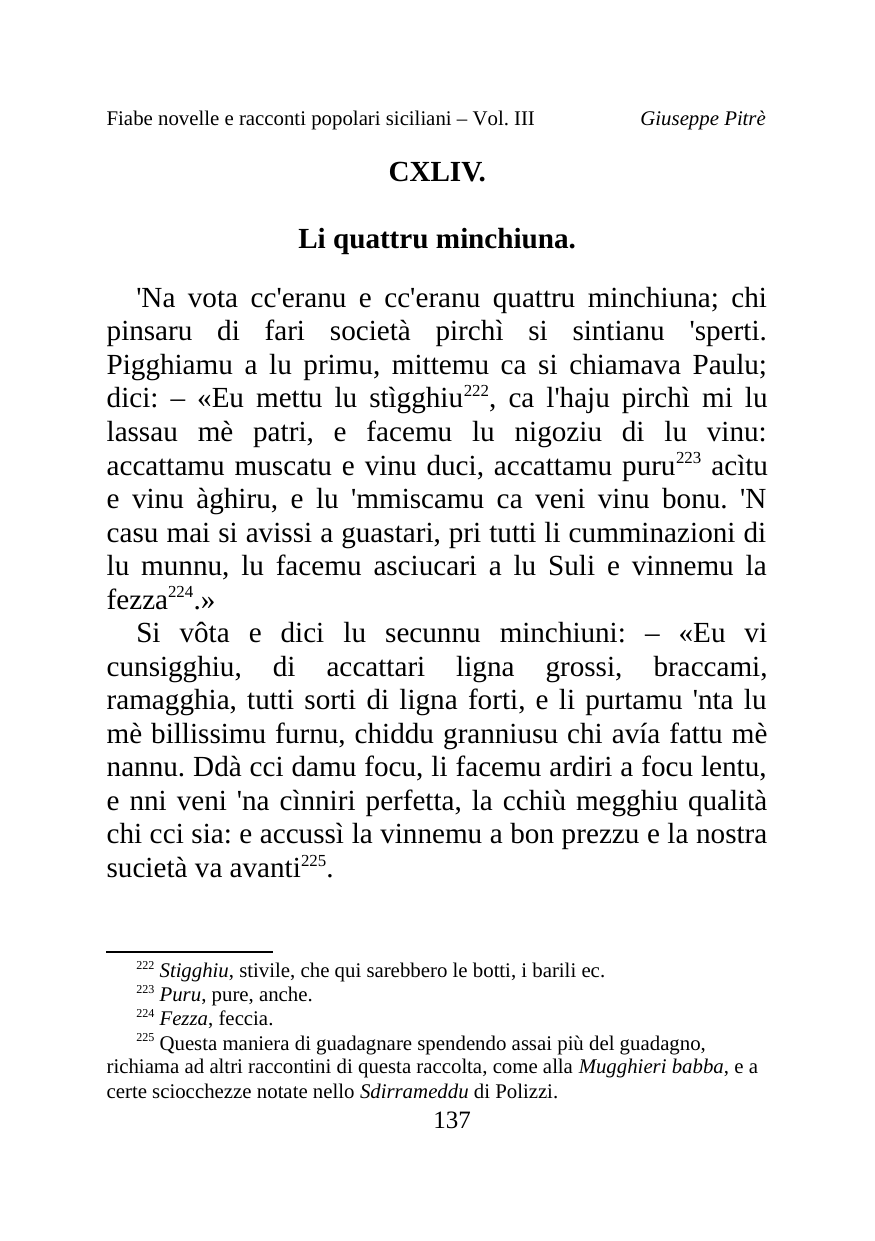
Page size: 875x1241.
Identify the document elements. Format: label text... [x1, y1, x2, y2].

text Fezza, feccia. [106, 1006, 768, 1030]
subtitle CXLIV. Li quattru minchiuna. [106, 154, 768, 255]
text Puru, pure, anche. [106, 982, 768, 1006]
text Questa maniera di guadagnare spendendo assai più del guadagno, richiama ad altri raccontini di questa raccolta, come alla Mugghieri babba, e a certe sciocchezze notate nello Sdirrameddu di Polizzi. [106, 1030, 768, 1103]
text Si vôta e dici lu secunnu minchiuni: – «Eu vi cunsigghiu, di accattari ligna grossi, braccami, ramagghia, tutti sorti di ligna forti, e li purtamu 'nta lu mè billissimu furnu, chiddu granniusu chi avía fattu mè nannu. Ddà cci damu focu, li facemu ardiri a focu lentu, e nni veni 'na cìnniri perfetta, la cchiù megghiu qualità chi cci sia: e accussì la vinnemu a bon prezzu e la nostra sucietà va avanti. [106, 615, 768, 884]
text Stigghiu, stivile, che qui sarebbero le botti, i barili ec. [106, 958, 768, 982]
text 'Na vota cc'eranu e cc'eranu quattru minchiuna; chi pinsaru di fari società pirchì si sintianu 'sperti. Pigghiamu a lu primu, mittemu ca si chiamava Paulu; dici: – «Eu mettu lu stìgghiu, ca l'haju pirchì mi lu lassau mè patri, e facemu lu nigoziu di lu vinu: accattamu muscatu e vinu duci, accattamu puru acìtu e vinu àghiru, e lu 'mmiscamu ca veni vinu bonu. 'N casu mai si avissi a guastari, pri tutti li cumminazioni di lu munnu, lu facemu asciucari a lu Suli e vinnemu la fezza.» [106, 280, 768, 615]
